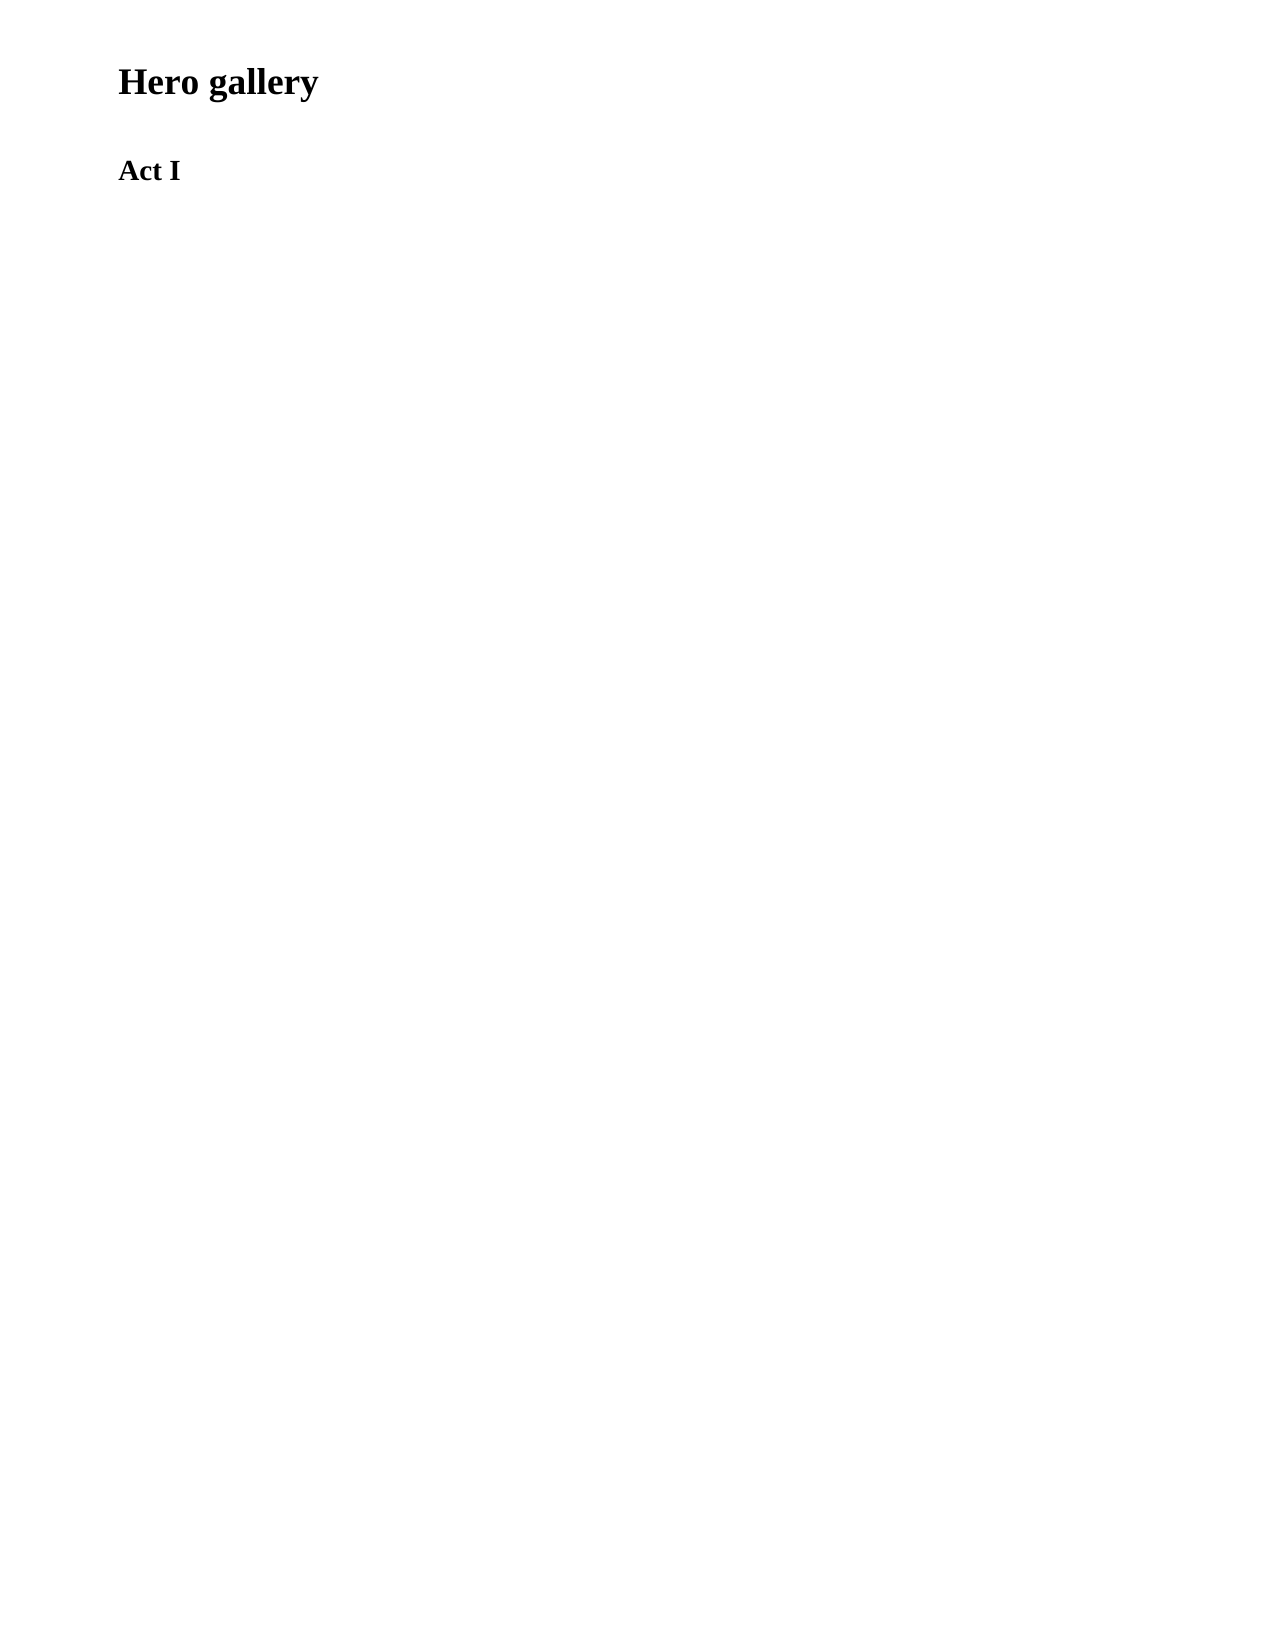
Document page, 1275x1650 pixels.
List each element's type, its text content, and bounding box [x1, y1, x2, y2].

subtitle Hero gallery [118, 59, 1216, 102]
subtitle Act I [118, 153, 1216, 186]
